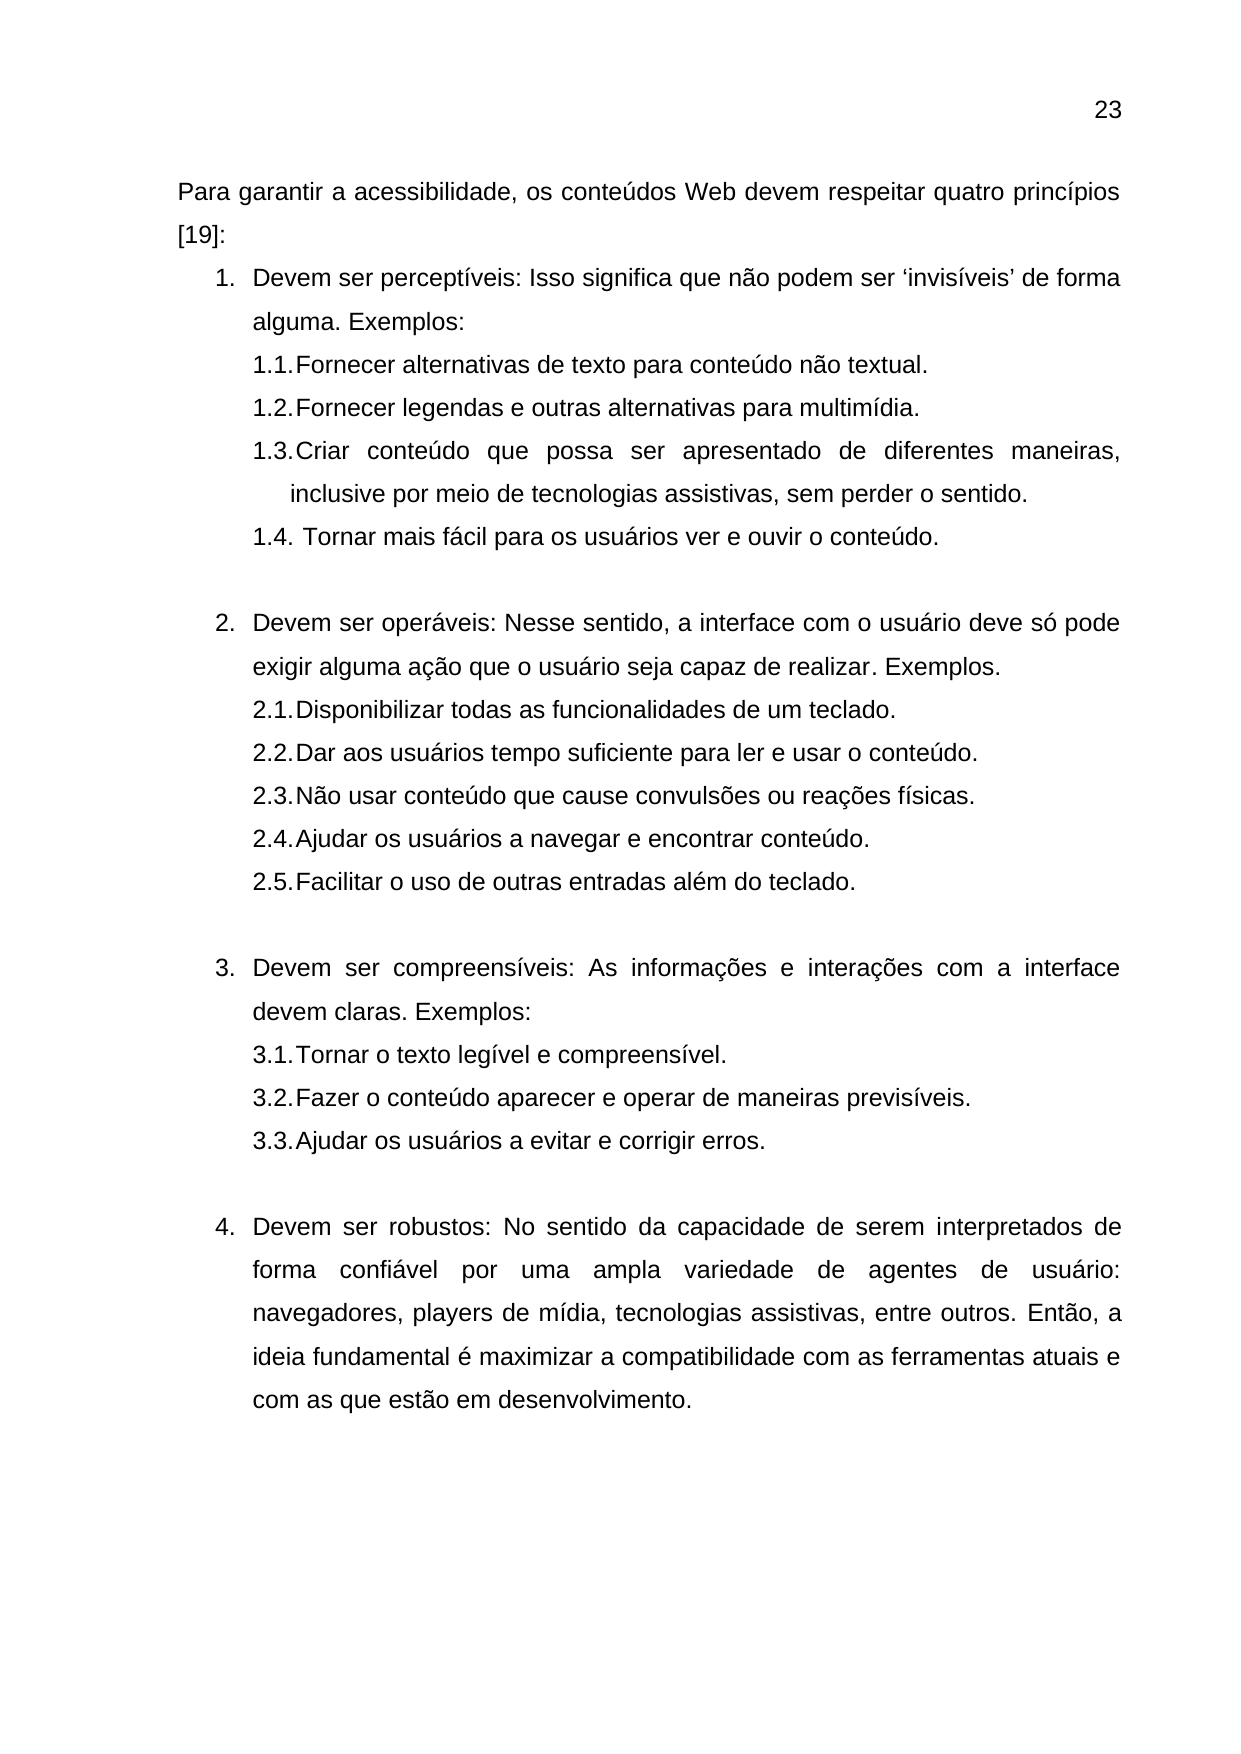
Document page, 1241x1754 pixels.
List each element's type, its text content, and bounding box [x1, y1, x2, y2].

list Disponibilizar todas as funcionalidades de um teclado. [252, 695, 1122, 723]
list Devem ser operáveis: Nesse sentido, a interface com o usuário deve só pode exigir alguma ação que o usuário seja capaz de realizar. Exemplos. [215, 608, 1122, 680]
list Criar conteúdo que possa ser apresentado de diferentes maneiras, inclusive por meio de tecnologias assistivas, sem perder o sentido. [252, 436, 1122, 508]
list Fornecer alternativas de texto para conteúdo não textual. [252, 350, 1122, 378]
list Fazer o conteúdo aparecer e operar de maneiras previsíveis. [252, 1083, 1122, 1112]
list Tornar o texto legível e compreensível. [252, 1040, 1122, 1068]
list Não usar conteúdo que cause convulsões ou reações físicas. [252, 781, 1122, 810]
list Devem ser perceptíveis: Isso significa que não podem ser ‘invisíveis’ de forma alguma. Exemplos: [215, 263, 1122, 335]
list Facilitar o uso de outras entradas além do teclado. [252, 867, 1122, 896]
list Tornar mais fácil para os usuários ver e ouvir o conteúdo. [252, 522, 1122, 551]
list Devem ser robustos: No sentido da capacidade de serem interpretados de forma confiável por uma ampla variedade de agentes de usuário: navegadores, players de mídia, tecnologias assistivas, entre outros. Então, a ideia fundamental é maximizar a compatibilidade com as ferramentas atuais e com as que estão em desenvolvimento. [215, 1212, 1122, 1413]
list Devem ser compreensíveis: As informações e interações com a interface devem claras. Exemplos: [215, 953, 1122, 1025]
list Fornecer legendas e outras alternativas para multimídia. [252, 393, 1122, 422]
text Para garantir a acessibilidade, os conteúdos Web devem respeitar quatro princípios [19]: [177, 177, 1122, 249]
list Ajudar os usuários a navegar e encontrar conteúdo. [252, 824, 1122, 853]
list Dar aos usuários tempo suficiente para ler e usar o conteúdo. [252, 738, 1122, 767]
list Ajudar os usuários a evitar e corrigir erros. [252, 1126, 1122, 1155]
